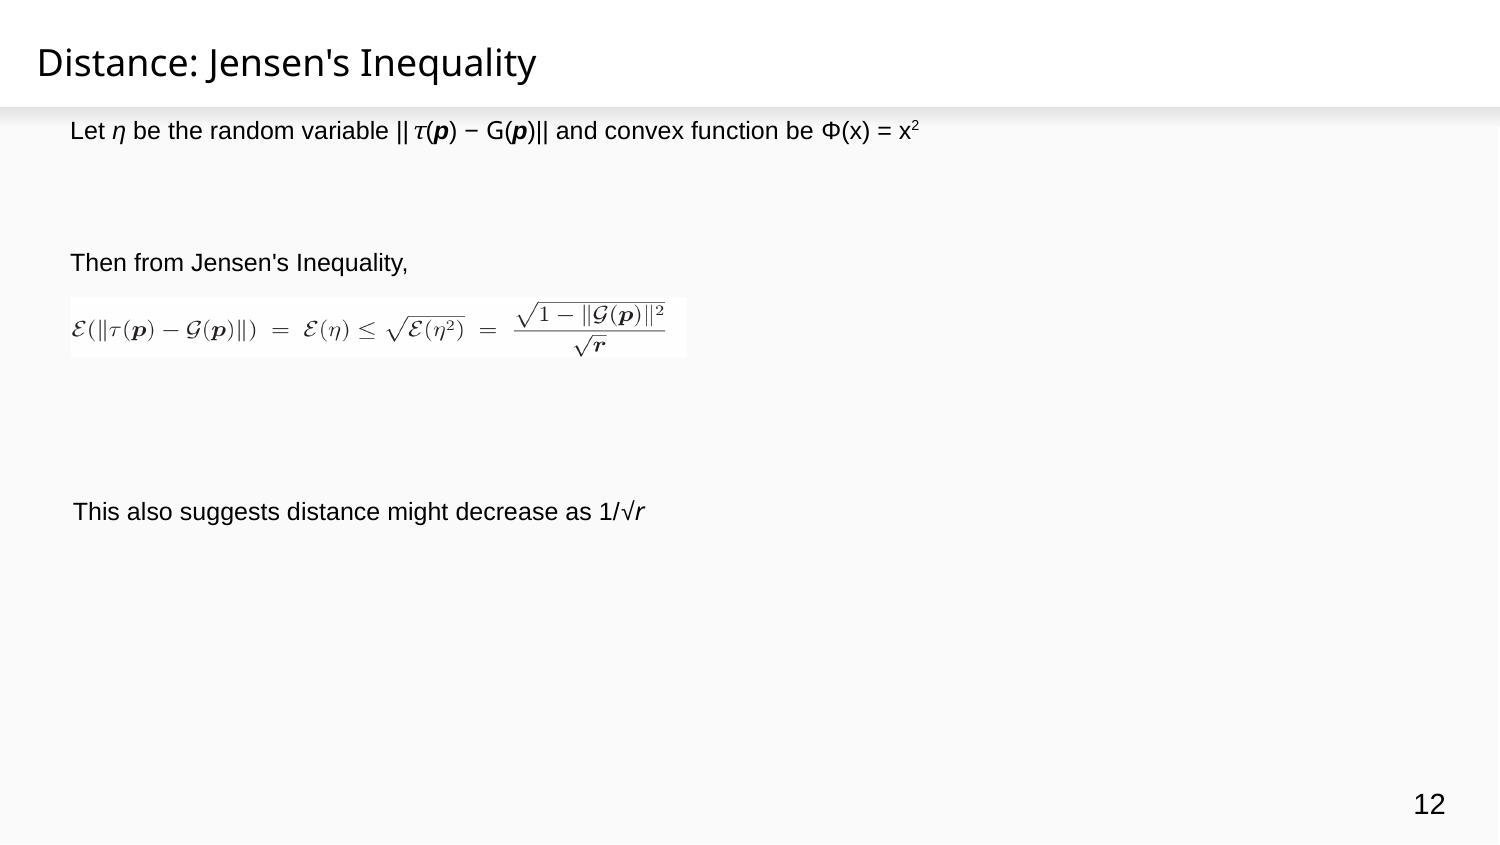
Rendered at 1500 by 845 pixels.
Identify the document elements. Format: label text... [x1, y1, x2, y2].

text_box Then from Jensen's Inequality, [55, 241, 432, 286]
text_box This also suggests distance might decrease as 1/√r [58, 486, 794, 532]
title Distance: Jensen's Inequality [36, 12, 1485, 112]
text_box Let η be the random variable ||τ(p) − G(p)|| and convex function be Φ(x) = x2 [55, 105, 1038, 286]
picture [71, 295, 687, 358]
